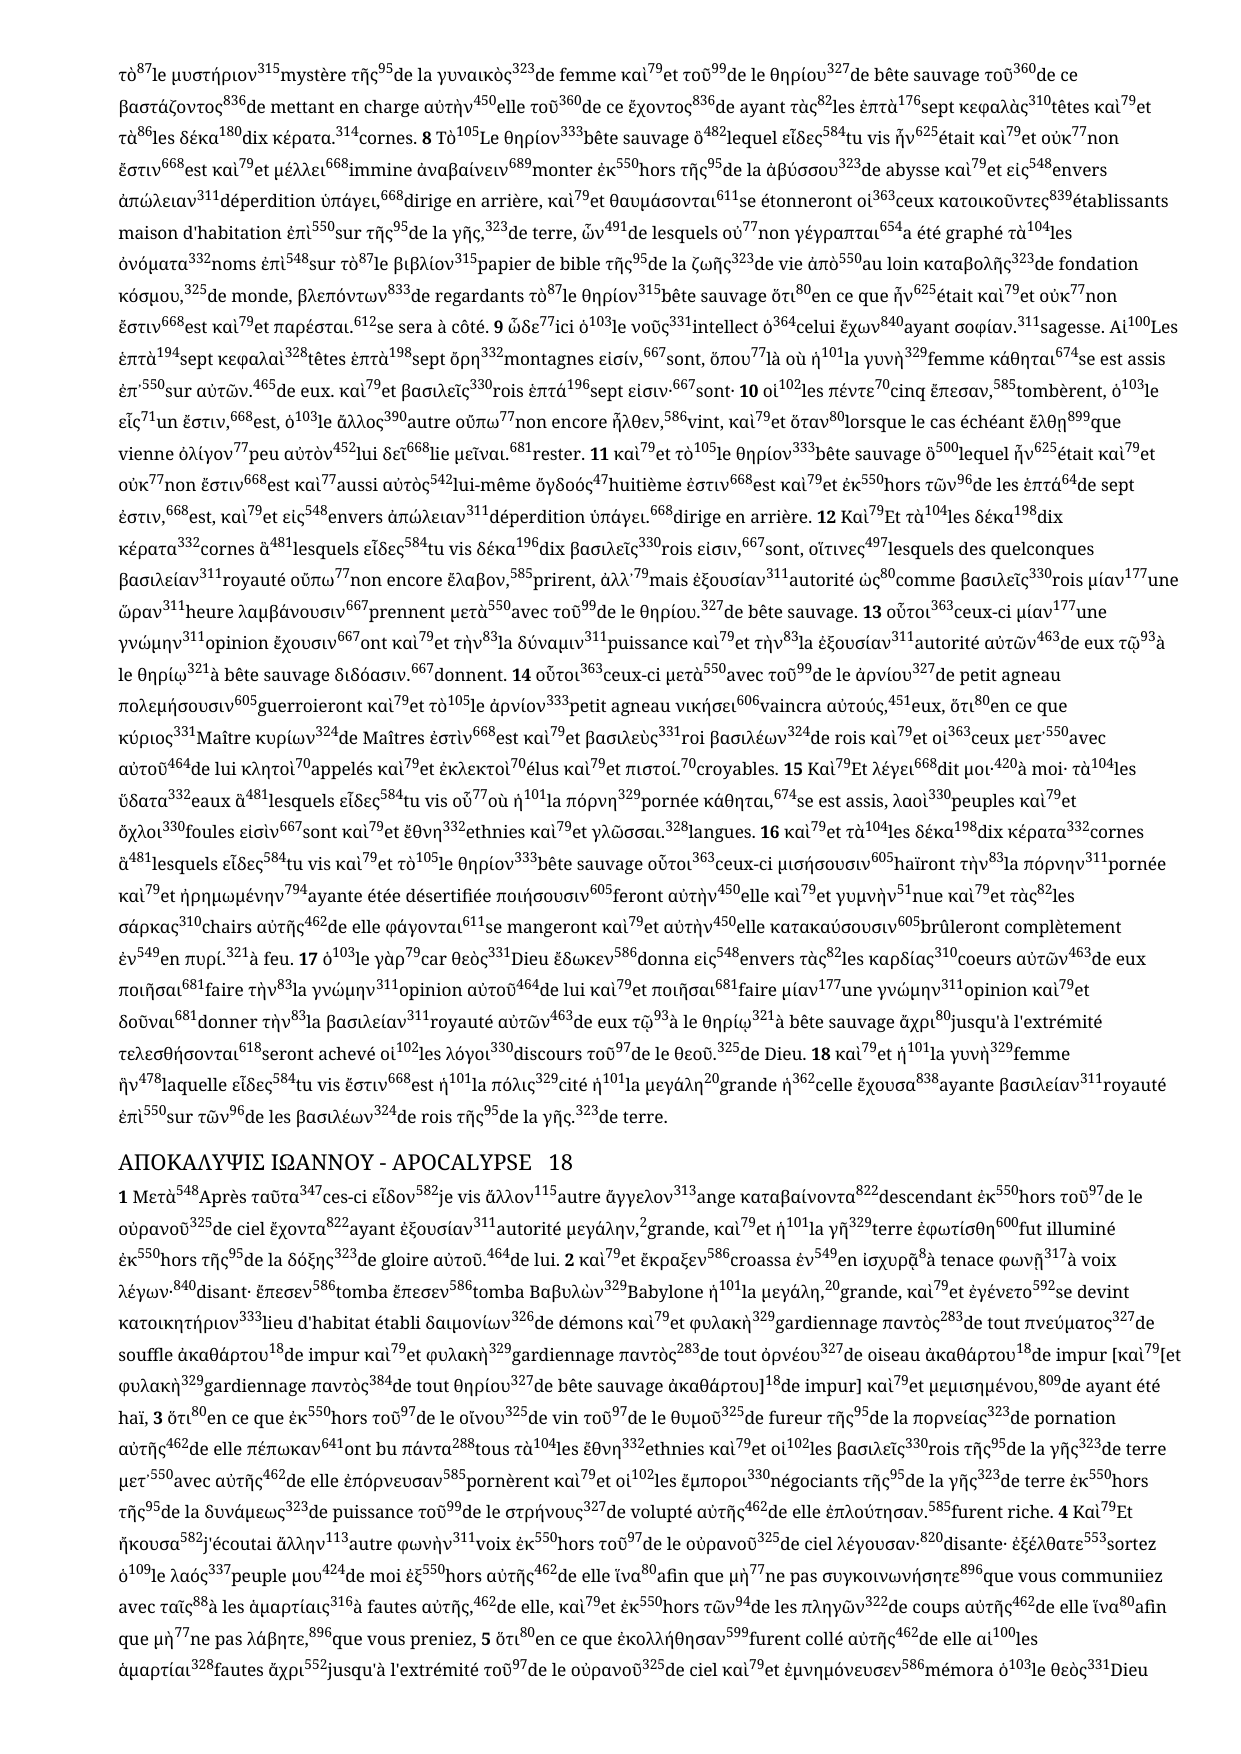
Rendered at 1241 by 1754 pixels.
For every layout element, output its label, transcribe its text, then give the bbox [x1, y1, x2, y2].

text ΑΠΟΚΑΛΥΨΙΣ ΙΩΑΝΝΟΥ - APOCALYPSE 18 [118, 1147, 1181, 1177]
text 1 Καὶ79Et ἦλθεν586vint εἷς71un ἐκ550hors τῶν96de les ἑπτὰ190de sept ἀγγέλων324de anges τῶν357de ceux ἐχόντων833de ayants τὰς82les ἑπτὰ176sept φιάλας310phiales καὶ79et ἐλάλησεν586bavarda μετ᾽550avec ἐμοῦ424de moi λέγων·840disant· δεῦρο,77viens ici, δείξω602je montrerai σοι439à toi τὸ87le κρίμα315objet de jugement τῆς95de la πόρνης323de pornée τῆς95de la μεγάλης14de grande τῆς356de celle καθημένης859de se étante assis ἐπὶ550sur ὑδάτων326de eaux πολλῶν,282de nombreux, 2 μεθ᾽550avec ἧς490de laquelle ἐπόρνευσαν585pornèrent οἱ102les βασιλεῖς330rois τῆς95de la γῆς323de terre καὶ79et ἐμεθύσθησαν599furent déliré en ivresse οἱ363ceux κατοικοῦντες839établissants maison d'habitation τὴν83la γῆν311terre ἐκ550hors τοῦ97de le οἴνου325de vin τῆς95de la πορνείας323de pornation αὐτῆς.462de elle. 3 καὶ79et ἀπήνεγκέν586porta au loin με417moi εἰς548envers ἔρημον53désert ἐν549en πνεύματι.321à souffle. Καὶ79Et εἶδον582je vis γυναῖκα311femme καθημένην847se étante assis ἐπὶ548sur θηρίον315bête sauvage κόκκινον,6écarlate, γέμον[τα]823étants pleins ὀνόματα314noms βλασφημίας,323de blasphémie, ἔχων840ayant κεφαλὰς310têtes ἑπτὰ176sept καὶ79et κέρατα314cornes δέκα.180dix. 4 καὶ79et ἡ101la γυνὴ329femme ἦν625était περιβεβλημένη811ayante étée entourée πορφυροῦν55de porphyre καὶ79et κόκκινον55écarlate καὶ79et κεχρυσωμένη811ayante étée dorée χρυσίῳ321à objet d'or καὶ79et λίθῳ319à pierre τιμίῳ10à de valeur καὶ79et μαργαρίταις,318à perles, ἔχουσα838ayante ποτήριον315récipient à boire χρυσοῦν6d'or ἐν549en τῇ89à la χειρὶ317à main αὐτῆς462de elle γέμον824étant plein βδελυγμάτων326de abominations καὶ79et τὰ86les ἀκάθαρτα54impurs τῆς95de la πορνείας323de pornation αὐτῆς462de elle 5 καὶ79et ἐπὶ548sur τὸ87le μέτωπον315front αὐτῆς462de elle ὄνομα333nom γεγραμμένον,815ayant été graphé, μυστήριον,333mystère, Βαβυλὼν329Babylone ἡ101la μεγάλη,20grande, ἡ101la μήτηρ329mère τῶν94de les πορνῶν322de pornées καὶ79et τῶν98de les βδελυγμάτων326de abominations τῆς95de la γῆς.323de terre. 6 καὶ79et εἶδον582je vis τὴν83la γυναῖκα311femme μεθύουσαν820délirante en ivresse ἐκ550hors τοῦ99de le αἵματος327de sang τῶν96de les ἁγίων64de saints καὶ79et ἐκ550hors τοῦ99de le αἵματος327de sang τῶν96de les μαρτύρων324de témoins Ἰησοῦ.325de Iésous. Καὶ79Et ἐθαύμασα582j'étonnai ἰδὼν721ayant vu αὐτὴν450elle θαῦμα315objet d'étonnement μέγα.6grand. 7 Καὶ79Et εἶπέν586dit μοι420à moi ὁ103le ἄγγελος·331ange· διὰ548par le fait de τί399quel ἐθαύμασας;584tu étonnas; ἐγὼ431moi σοι439à toi ἐρῶ602je dirai τὸ87le μυστήριον315mystère τῆς95de la γυναικὸς323de femme καὶ79et τοῦ99de le θηρίου327de bête sauvage τοῦ360de ce βαστάζοντος836de mettant en charge αὐτὴν450elle τοῦ360de ce ἔχοντος836de ayant τὰς82les ἑπτὰ176sept κεφαλὰς310têtes καὶ79et τὰ86les δέκα180dix κέρατα.314cornes. 8 Τὸ105Le θηρίον333bête sauvage ὃ482lequel εἶδες584tu vis ἦν625était καὶ79et οὐκ77non ἔστιν668est καὶ79et μέλλει668immine ἀναβαίνειν689monter ἐκ550hors τῆς95de la ἀβύσσου323de abysse καὶ79et εἰς548envers ἀπώλειαν311déperdition ὑπάγει,668dirige en arrière, καὶ79et θαυμάσονται611se étonneront οἱ363ceux κατοικοῦντες839établissants maison d'habitation ἐπὶ550sur τῆς95de la γῆς,323de terre, ὧν491de lesquels οὐ77non γέγραπται654a été graphé τὰ104les ὀνόματα332noms ἐπὶ548sur τὸ87le βιβλίον315papier de bible τῆς95de la ζωῆς323de vie ἀπὸ550au loin καταβολῆς323de fondation κόσμου,325de monde, βλεπόντων833de regardants τὸ87le θηρίον315bête sauvage ὅτι80en ce que ἦν625était καὶ79et οὐκ77non ἔστιν668est καὶ79et παρέσται.612se sera à côté. 9 ὧδε77ici ὁ103le νοῦς331intellect ὁ364celui ἔχων840ayant σοφίαν.311sagesse. Αἱ100Les ἑπτὰ194sept κεφαλαὶ328têtes ἑπτὰ198sept ὄρη332montagnes εἰσίν,667sont, ὅπου77là où ἡ101la γυνὴ329femme κάθηται674se est assis ἐπ᾽550sur αὐτῶν.465de eux. καὶ79et βασιλεῖς330rois ἑπτά196sept εἰσιν·667sont· 10 οἱ102les πέντε70cinq ἔπεσαν,585tombèrent, ὁ103le εἷς71un ἔστιν,668est, ὁ103le ἄλλος390autre οὔπω77non encore ἦλθεν,586vint, καὶ79et ὅταν80lorsque le cas échéant ἔλθῃ899que vienne ὀλίγον77peu αὐτὸν452lui δεῖ668lie μεῖναι.681rester. 11 καὶ79et τὸ105le θηρίον333bête sauvage ὃ500lequel ἦν625était καὶ79et οὐκ77non ἔστιν668est καὶ77aussi αὐτὸς542lui-même ὄγδοός47huitième ἐστιν668est καὶ79et ἐκ550hors τῶν96de les ἑπτά64de sept ἐστιν,668est, καὶ79et εἰς548envers ἀπώλειαν311déperdition ὑπάγει.668dirige en arrière. 12 Καὶ79Et τὰ104les δέκα198dix κέρατα332cornes ἃ481lesquels εἶδες584tu vis δέκα196dix βασιλεῖς330rois εἰσιν,667sont, οἵτινες497lesquels des quelconques βασιλείαν311royauté οὔπω77non encore ἔλαβον,585prirent, ἀλλ᾽79mais ἐξουσίαν311autorité ὡς80comme βασιλεῖς330rois μίαν177une ὥραν311heure λαμβάνουσιν667prennent μετὰ550avec τοῦ99de le θηρίου.327de bête sauvage. 13 οὗτοι363ceux-ci μίαν177une γνώμην311opinion ἔχουσιν667ont καὶ79et τὴν83la δύναμιν311puissance καὶ79et τὴν83la ἐξουσίαν311autorité αὐτῶν463de eux τῷ93à le θηρίῳ321à bête sauvage διδόασιν.667donnent. 14 οὗτοι363ceux-ci μετὰ550avec τοῦ99de le ἀρνίου327de petit agneau πολεμήσουσιν605guerroieront καὶ79et τὸ105le ἀρνίον333petit agneau νικήσει606vaincra αὐτούς,451eux, ὅτι80en ce que κύριος331Maître κυρίων324de Maîtres ἐστὶν668est καὶ79et βασιλεὺς331roi βασιλέων324de rois καὶ79et οἱ363ceux μετ᾽550avec αὐτοῦ464de lui κλητοὶ70appelés καὶ79et ἐκλεκτοὶ70élus καὶ79et πιστοί.70croyables. 15 Καὶ79Et λέγει668dit μοι·420à moi· τὰ104les ὕδατα332eaux ἃ481lesquels εἶδες584tu vis οὗ77où ἡ101la πόρνη329pornée κάθηται,674se est assis, λαοὶ330peuples καὶ79et ὄχλοι330foules εἰσὶν667sont καὶ79et ἔθνη332ethnies καὶ79et γλῶσσαι.328langues. 16 καὶ79et τὰ104les δέκα198dix κέρατα332cornes ἃ481lesquels εἶδες584tu vis καὶ79et τὸ105le θηρίον333bête sauvage οὗτοι363ceux-ci μισήσουσιν605haïront τὴν83la πόρνην311pornée καὶ79et ἠρημωμένην794ayante étée désertifiée ποιήσουσιν605feront αὐτὴν450elle καὶ79et γυμνὴν51nue καὶ79et τὰς82les σάρκας310chairs αὐτῆς462de elle φάγονται611se mangeront καὶ79et αὐτὴν450elle κατακαύσουσιν605brûleront complètement ἐν549en πυρί.321à feu. 17 ὁ103le γὰρ79car θεὸς331Dieu ἔδωκεν586donna εἰς548envers τὰς82les καρδίας310coeurs αὐτῶν463de eux ποιῆσαι681faire τὴν83la γνώμην311opinion αὐτοῦ464de lui καὶ79et ποιῆσαι681faire μίαν177une γνώμην311opinion καὶ79et δοῦναι681donner τὴν83la βασιλείαν311royauté αὐτῶν463de eux τῷ93à le θηρίῳ321à bête sauvage ἄχρι80jusqu'à l'extrémité τελεσθήσονται618seront achevé οἱ102les λόγοι330discours τοῦ97de le θεοῦ.325de Dieu. 18 καὶ79et ἡ101la γυνὴ329femme ἣν478laquelle εἶδες584tu vis ἔστιν668est ἡ101la πόλις329cité ἡ101la μεγάλη20grande ἡ362celle ἔχουσα838ayante βασιλείαν311royauté ἐπὶ550sur τῶν96de les βασιλέων324de rois τῆς95de la γῆς.323de terre. [118, 59, 1181, 1128]
text 1 Μετὰ548Après ταῦτα347ces-ci εἶδον582je vis ἄλλον115autre ἄγγελον313ange καταβαίνοντα822descendant ἐκ550hors τοῦ97de le οὐρανοῦ325de ciel ἔχοντα822ayant ἐξουσίαν311autorité μεγάλην,2grande, καὶ79et ἡ101la γῆ329terre ἐφωτίσθη600fut illuminé ἐκ550hors τῆς95de la δόξης323de gloire αὐτοῦ.464de lui. 2 καὶ79et ἔκραξεν586croassa ἐν549en ἰσχυρᾷ8à tenace φωνῇ317à voix λέγων·840disant· ἔπεσεν586tomba ἔπεσεν586tomba Βαβυλὼν329Babylone ἡ101la μεγάλη,20grande, καὶ79et ἐγένετο592se devint κατοικητήριον333lieu d'habitat établi δαιμονίων326de démons καὶ79et φυλακὴ329gardiennage παντὸς283de tout πνεύματος327de souffle ἀκαθάρτου18de impur καὶ79et φυλακὴ329gardiennage παντὸς283de tout ὀρνέου327de oiseau ἀκαθάρτου18de impur [καὶ79[et φυλακὴ329gardiennage παντὸς384de tout θηρίου327de bête sauvage ἀκαθάρτου]18de impur] καὶ79et μεμισημένου,809de ayant été haï, 3 ὅτι80en ce que ἐκ550hors τοῦ97de le οἴνου325de vin τοῦ97de le θυμοῦ325de fureur τῆς95de la πορνείας323de pornation αὐτῆς462de elle πέπωκαν641ont bu πάντα288tous τὰ104les ἔθνη332ethnies καὶ79et οἱ102les βασιλεῖς330rois τῆς95de la γῆς323de terre μετ᾽550avec αὐτῆς462de elle ἐπόρνευσαν585pornèrent καὶ79et οἱ102les ἔμποροι330négociants τῆς95de la γῆς323de terre ἐκ550hors τῆς95de la δυνάμεως323de puissance τοῦ99de le στρήνους327de volupté αὐτῆς462de elle ἐπλούτησαν.585furent riche. 4 Καὶ79Et ἤκουσα582j'écoutai ἄλλην113autre φωνὴν311voix ἐκ550hors τοῦ97de le οὐρανοῦ325de ciel λέγουσαν·820disante· ἐξέλθατε553sortez ὁ109le λαός337peuple μου424de moi ἐξ550hors αὐτῆς462de elle ἵνα80afin que μὴ77ne pas συγκοινωνήσητε896que vous communiiez avec ταῖς88à les ἁμαρτίαις316à fautes αὐτῆς,462de elle, καὶ79et ἐκ550hors τῶν94de les πληγῶν322de coups αὐτῆς462de elle ἵνα80afin que μὴ77ne pas λάβητε,896que vous preniez, 5 ὅτι80en ce que ἐκολλήθησαν599furent collé αὐτῆς462de elle αἱ100les ἁμαρτίαι328fautes ἄχρι552jusqu'à l'extrémité τοῦ97de le οὐρανοῦ325de ciel καὶ79et ἐμνημόνευσεν586mémora ὁ103le θεὸς331Dieu τὰ86les ἀδικήματα314délits αὐτῆς.462de elle. 6 ἀπόδοτε553redonnez αὐτῇ456à elle ὡς80comme καὶ77aussi αὐτὴ467elle ἀπέδωκεν586redonna καὶ79et διπλώσατε553doublez τὰ86les διπλᾶ54doubles κατὰ548selon τὰ86les ἔργα314travaux αὐτῆς,462de elle, ἐν549en τῷ93à le ποτηρίῳ321à récipient à boire ᾧ488à lequel ἐκέρασεν586mélangea κεράσατε553mélangez αὐτῇ456à elle διπλοῦν,55double, 7 ὅσα481autant lesquels ἐδόξασεν586glorifia αὐτὴν526elle-même καὶ79et ἐστρηνίασεν,586jouit de volupté, τοσοῦτον346tel δότε553donnez αὐτῇ456à elle βασανισμὸν313tourment καὶ79et πένθος.315deuil. ὅτι80en ce que ἐν549en τῇ89à la καρδίᾳ317à coeur αὐτῆς462de elle λέγει668dit ὅτι80en ce que κάθημαι670je me suis assis βασίλισσα329reine καὶ79et χήρα329veuve οὐκ77non εἰμὶ664je suis καὶ79et πένθος315deuil οὐ77non μὴ77ne pas ἴδω.895que je voie. 8 διὰ548par le fait de τοῦτο348ce-ci ἐν549en μιᾷ183à une ἡμέρᾳ317à journée ἥξουσιν605surgiront αἱ100les πληγαὶ328coups αὐτῆς,462de elle, θάνατος331trépas καὶ79et πένθος333deuil καὶ79et λιμός,331famine, καὶ79et ἐν549en πυρὶ321à feu κατακαυθήσεται,619sera brûlé complètement, ὅτι80en ce que ἰσχυρὸς47tenace κύριος331Maître ὁ103le θεὸς331Dieu ὁ364celui κρίνας721ayant jugé αὐτήν.450elle. 9 Καὶ79Et κλαύσονται611se pleureront καὶ79et κόψονται611se couperont ἐπ᾽548sur αὐτὴν450elle οἱ102les βασιλεῖς330rois τῆς95de la γῆς323de terre οἱ363ceux μετ᾽550avec αὐτῆς462de elle πορνεύσαντες720ayants pornés καὶ79et στρηνιάσαντες,720ayants jouis de volupté, ὅταν80lorsque le cas échéant βλέπωσιν920que regardent τὸν85le καπνὸν313fumée τῆς95de la πυρώσεως323de enflammement αὐτῆς,462de elle, 10 ἀπὸ547au loin μακρόθεν77à distance ἑστηκότες782ayants dressés διὰ548par le fait de τὸν85le φόβον313effroi τοῦ97de le βασανισμοῦ325de tourment αὐτῆς462de elle λέγοντες·839disants· οὐαὶ304Ouai οὐαί,304Ouai, ἡ107la πόλις335cité ἡ107la μεγάλη,25grande, Βαβυλὼν335Babylone ἡ107la πόλις335cité ἡ107la ἰσχυρά,25tenace, ὅτι80en ce que μιᾷ183à une ὥρᾳ317à heure ἦλθεν586vint ἡ101la κρίσις329jugement σου.442de toi. 11 Καὶ79Et οἱ102les ἔμποροι330négociants τῆς95de la γῆς323de terre κλαίουσιν667pleurent καὶ79et πενθοῦσιν667endeuillent ἐπ᾽548sur αὐτήν,450elle, ὅτι80en ce que τὸν85le γόμον313chargement αὐτῶν463de eux οὐδεὶς390aucun ἀγοράζει668achète à l'agora οὐκέτι77non plus 12 γόμον313chargement χρυσοῦ325de or καὶ79et ἀργύρου325de argent καὶ79et λίθου325de pierre τιμίου16de de valeur καὶ79et μαργαριτῶν324de perles καὶ79et βυσσίνου67de byssine καὶ79et πορφύρας323de porphyre καὶ79et σιρικοῦ67de sérique καὶ79et κοκκίνου,67de écarlate, καὶ79et πᾶν271tout ξύλον315bois θύϊνον6de thuya καὶ79et πᾶν271tout σκεῦος315ustensile ἐλεφάντινον6ivoire καὶ79et πᾶν271tout σκεῦος315ustensile ἐκ550hors ξύλου327de bois τιμιωτάτου18de très précieux καὶ79et χαλκοῦ325de cuivre καὶ79et σιδήρου325de fer καὶ79et μαρμάρου,325de marbre, 13 καὶ79et κιννάμωμον315cinnamome καὶ79et ἄμωμον315amome καὶ79et θυμιάματα314sacrifices de l'encens καὶ79et μύρον315onguent καὶ79et λίβανον313oliban καὶ79et οἶνον313vin καὶ79et ἔλαιον315huile d'olive καὶ79et σεμίδαλιν311fleur de farine καὶ79et σῖτον313froment καὶ79et κτήνη314bêtes de montures καὶ79et πρόβατα,314brebis, καὶ79et ἵππων324de chevaux καὶ79et ῥεδῶν322de chars καὶ79et σωμάτων,326de corps, καὶ79et ψυχὰς310âmes ἀνθρώπων.324de êtres humains. 14 καὶ79et ἡ101la ὀπώρα329saison du fruit σου442de toi τῆς95de la ἐπιθυμίας323de désir en fureur τῆς95de la ψυχῆς323de âme ἀπῆλθεν586éloigna ἀπὸ550au loin σοῦ,442de toi, καὶ79et πάντα288tous τὰ104les λιπαρὰ72huileux καὶ79et τὰ104les λαμπρὰ72brillants ἀπώλετο592se dépérit ἀπὸ550au loin σοῦ442de toi καὶ79et οὐκέτι77non plus οὐ77non μὴ77ne pas αὐτὰ453eux εὑρήσουσιν.605trouveront. 15 Οἱ102Les ἔμποροι330négociants τούτων359de ces-ci οἱ363ceux πλουτήσαντες720ayants étés riche ἀπ᾽550au loin αὐτῆς462de elle ἀπὸ547au loin μακρόθεν77à distance στήσονται611se dresseront διὰ548par le fait de τὸν85le φόβον313effroi τοῦ97de le βασανισμοῦ325de tourment αὐτῆς462de elle κλαίοντες839pleurants καὶ79et πενθοῦντες839endeuillants 16 λέγοντες·839disants· οὐαὶ304Ouai οὐαί,304Ouai, ἡ107la πόλις335cité ἡ107la μεγάλη,25grande, ἡ367celle περιβεβλημένη816ayante étée entourée βύσσινον55byssine καὶ79et πορφυροῦν55de porphyre καὶ79et κόκκινον55écarlate καὶ79et κεχρυσωμένη816ayante étée dorée [ἐν]549[en] χρυσίῳ321à objet d'or καὶ79et λίθῳ319à pierre τιμίῳ10à de valeur καὶ79et μαργαρίτῃ,319à perle, 17 ὅτι80en ce que μιᾷ183à une ὥρᾳ317à heure ἠρημώθη600fut désertifié ὁ103le τοσοῦτος156tel πλοῦτος.331richesse. Καὶ79Et πᾶς287tout κυβερνήτης331pilote καὶ79et πᾶς287tout ὁ364celui ἐπὶ548sur τόπον313lieu πλέων840naviguant καὶ79et ναῦται330matelots καὶ79et ὅσοι497autant lesquels τὴν83la θάλασσαν311mer ἐργάζονται,673se mettent au travail, ἀπὸ547au loin μακρόθεν77à distance ἔστησαν585dressèrent 18 καὶ79et ἔκραζον624croassaient βλέποντες839regardants τὸν85le καπνὸν313fumée τῆς95de la πυρώσεως323de enflammement αὐτῆς462de elle λέγοντες·839disants· τίς408quelle ὁμοία45semblable τῇ89à la πόλει317à cité τῇ89à la μεγάλῃ;8à grande; 19 καὶ79et ἔβαλον585jetèrent χοῦν313poudre ἐπὶ548sur τὰς82les κεφαλὰς310têtes αὐτῶν463de eux καὶ79et ἔκραζον624croassaient κλαίοντες839pleurants καὶ79et πενθοῦντες839endeuillants λέγοντες·839disants· οὐαὶ304Ouai οὐαί,304Ouai, ἡ101la πόλις329cité ἡ101la μεγάλη,20grande, ἐν549en ᾗ484à laquelle ἐπλούτησαν585furent riche πάντες389tous οἱ363ceux ἔχοντες839ayants τὰ86les πλοῖα314navires ἐν549en τῇ89à la θαλάσσῃ317à mer ἐκ550hors τῆς95de la τιμιότητος323de valorisation αὐτῆς,462de elle, ὅτι80en ce que μιᾷ183à une ὥρᾳ317à heure ἠρημώθη.600fut désertifié. 20 Εὐφραίνου578Sois réjoui ἐπ᾽549sur αὐτῇ,456à elle, οὐρανὲ337ciel καὶ79et οἱ108les ἅγιοι75saints καὶ79et οἱ108les ἀπόστολοι336envoyés καὶ79et οἱ108les προφῆται,336prophètes, ὅτι80en ce que ἔκρινεν586jugea ὁ103le θεὸς331Dieu τὸ87le κρίμα315objet de jugement ὑμῶν441de vous ἐξ550hors αὐτῆς.462de elle. 21 Καὶ79Et ἦρεν586leva εἷς197un ἄγγελος331ange ἰσχυρὸς22tenace λίθον313pierre ὡς80comme μύλινον53de meule μέγαν4grand καὶ79et ἔβαλεν586jeta εἰς548envers τὴν83la θάλασσαν311mer λέγων·840disant· οὕτως77ainsi ὁρμήματι321à ruée βληθήσεται619sera jeté Βαβυλὼν329Babylone ἡ101la μεγάλη20grande πόλις329cité καὶ79et οὐ77non μὴ77ne pas εὑρεθῇ911que soit trouvé ἔτι.77encore. 22 καὶ79et φωνὴ329voix κιθαρῳδῶν324de citharistes καὶ79et μουσικῶν64de musiciens καὶ79et αὐλητῶν324de flûtistes καὶ79et σαλπιστῶν324de trompettistes salpinx οὐ77non μὴ77ne pas ἀκουσθῇ911que soit écouté ἐν549en σοὶ439à toi ἔτι,77encore, καὶ79et πᾶς287tout τεχνίτης331technicien πάσης279de toute τέχνης323de technicité οὐ77non μὴ77ne pas εὑρεθῇ911que soit trouvé ἐν549en σοὶ439à toi ἔτι,77encore, καὶ79et φωνὴ329voix μύλου325de meule οὐ77non μὴ77ne pas ἀκουσθῇ911que soit écouté ἐν549en σοὶ439à toi ἔτι,77encore, 23 καὶ79et φῶς333lumière λύχνου325de chandelle οὐ77non μὴ77ne pas φάνῃ899que apparaisse en lumière ἐν549en σοὶ439à toi ἔτι,77encore, καὶ79et φωνὴ329voix νυμφίου325de époux καὶ79et νύμφης323de épouse οὐ77non μὴ77ne pas ἀκουσθῇ911que soit écouté ἐν549en σοὶ439à toi ἔτι·77encore· ὅτι80en ce que οἱ102les ἔμποροί330négociants σου442de toi ἦσαν624étaient οἱ102les μεγιστᾶνες330magnats τῆς95de la γῆς,323de terre, ὅτι80en ce que ἐν549en τῇ89à la φαρμακείᾳ317à pharmacie σου442de toi ἐπλανήθησαν599furent égaré πάντα288tous τὰ104les ἔθνη,332ethnies, 24 καὶ79et ἐν549en αὐτῇ456à elle αἷμα333sang προφητῶν324de prophètes καὶ79et ἁγίων64de saints εὑρέθη600fut trouvé καὶ79et πάντων383de tous τῶν357de ceux ἐσφαγμένων806de ayants étés égorgés ἐπὶ550sur τῆς95de la γῆς.323de terre. [118, 1181, 1181, 1682]
